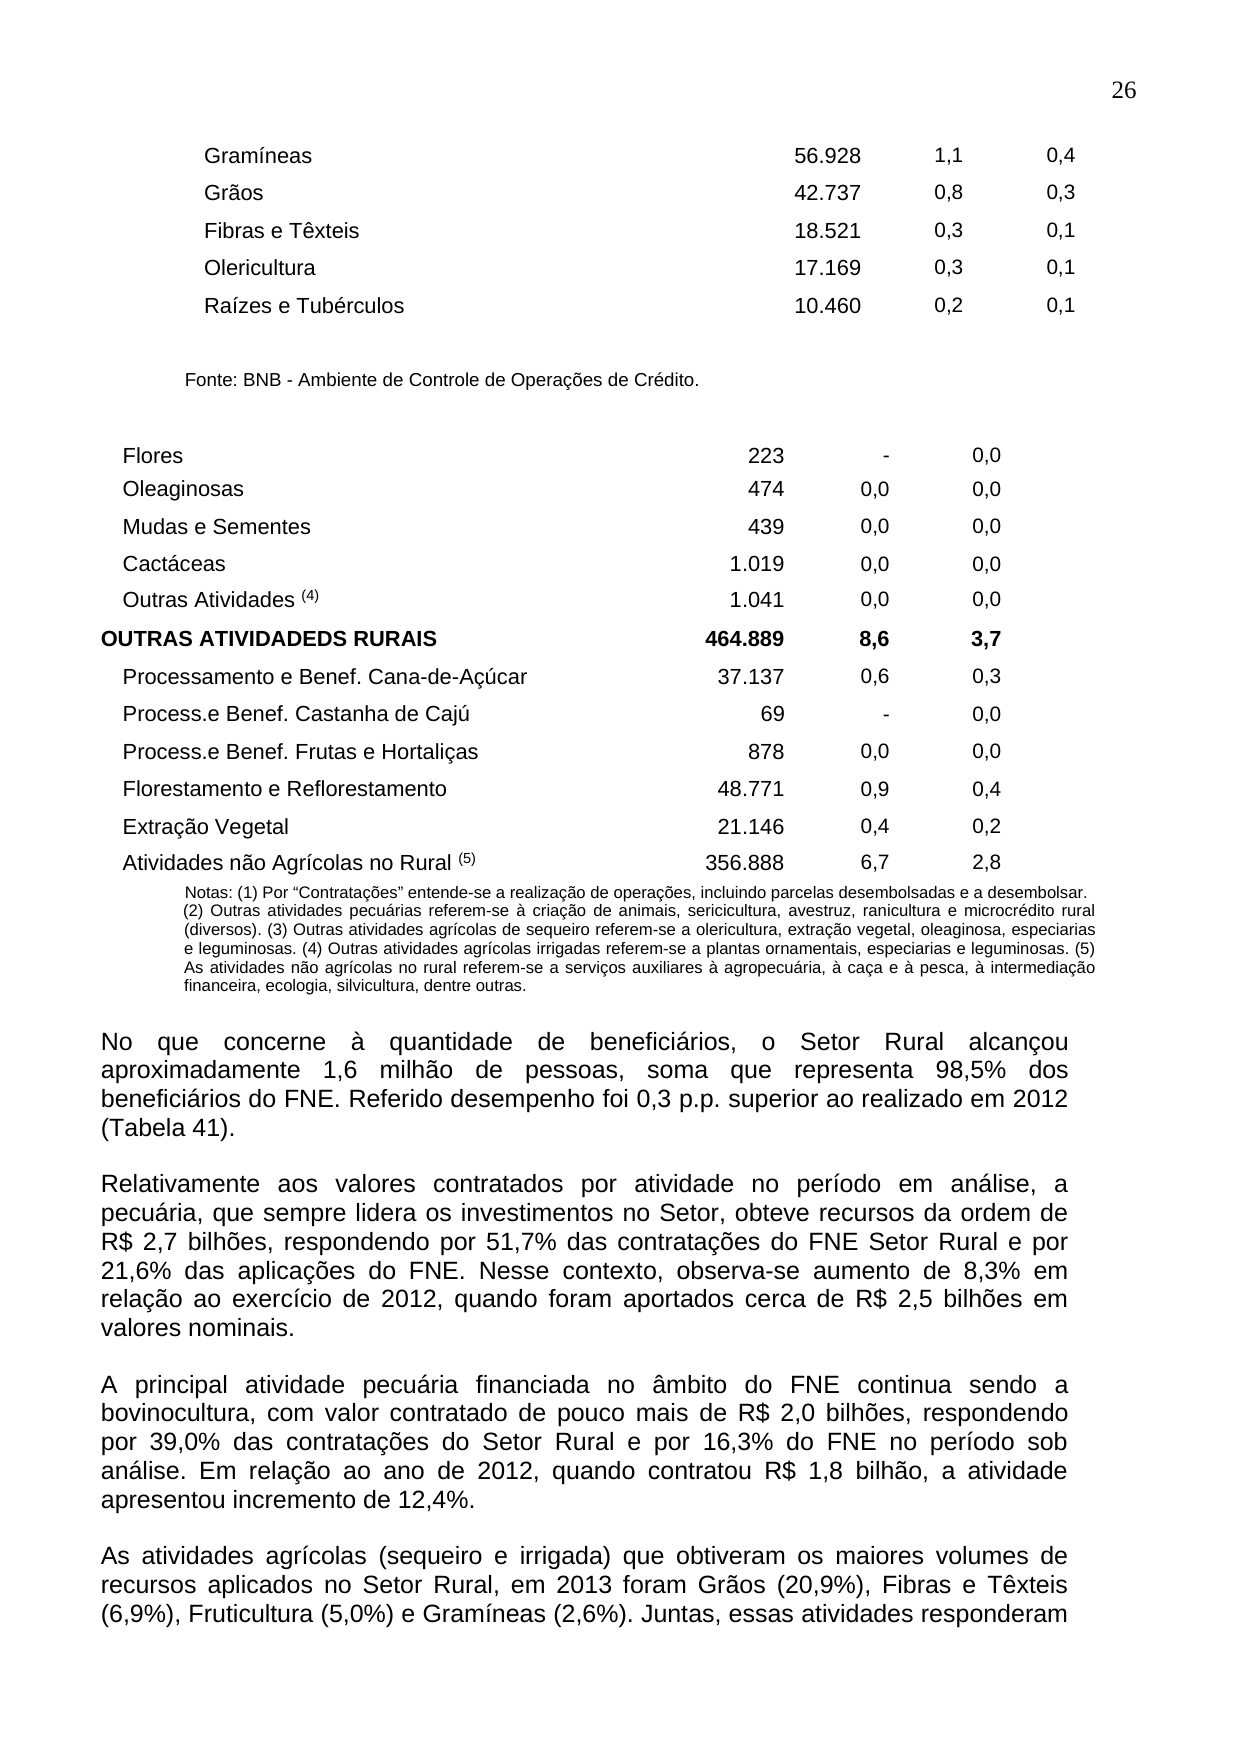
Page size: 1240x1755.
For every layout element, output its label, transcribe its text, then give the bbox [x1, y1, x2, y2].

text No que concerne à quantidade de beneficiários, o Setor Rural alcançou aproximadamente 1,6 milhão de pessoas, soma que representa 98,5% dos beneficiários do FNE. Referido desempenho foi 0,3 p.p. superior ao realizado em 2012 (Tabela 41). [101, 1027, 1070, 1142]
table_cell [1016, 701, 1021, 739]
table_cell [1016, 551, 1021, 587]
table_cell Process.e Benef. Castanha de Cajú [101, 701, 670, 739]
table_cell [1016, 664, 1021, 701]
table_cell Florestamento e Reflorestamento [101, 776, 670, 814]
table_cell [177, 180, 182, 217]
table_cell Fibras e Têxteis [182, 218, 538, 255]
table_cell 1,1 [877, 143, 991, 180]
text (2) Outras atividades pecuárias referem-se à criação de animais, sericicultura, avestruz, ranicultura e microcrédito rural (diversos). (3) Outras atividades agrícolas de sequeiro referem-se a olericultura, extração vegetal, oleaginosa, especiarias e leguminosas. (4) Outras atividades agrícolas irrigadas referem-se a plantas ornamentais, especiarias e leguminosas. (5) As atividades não agrícolas no rural referem-se a serviços auxiliares à agropecuária, à caça e à pesca, à intermediação financeira, ecologia, silvicultura, dentre outras. [183, 902, 1097, 995]
table_cell Grãos [182, 180, 538, 217]
table_cell 0,0 [925, 551, 1016, 587]
table_header [476, 392, 679, 443]
table_cell 48.771 [670, 776, 819, 814]
table_cell 1.019 [670, 551, 819, 587]
table_cell 223 [670, 443, 819, 476]
table_cell Process.e Benef. Frutas e Hortaliças [101, 739, 670, 776]
table_cell 0,9 [819, 776, 924, 814]
table_cell [1016, 776, 1021, 814]
table_cell 17.169 [538, 255, 877, 292]
table_cell 0,3 [877, 255, 991, 292]
table_cell 0,0 [925, 739, 1016, 776]
table_cell [1016, 626, 1021, 664]
table_cell [1016, 850, 1021, 883]
table_cell 56.928 [538, 143, 877, 180]
table_cell 0,1 [991, 255, 1098, 292]
table_cell 0,0 [819, 476, 924, 514]
table_cell 0,0 [925, 701, 1016, 739]
table_cell 0,2 [925, 814, 1016, 849]
table_cell 0,2 [877, 293, 991, 326]
table_cell 0,0 [925, 514, 1016, 551]
table_cell 2,8 [925, 850, 1016, 883]
table_cell 6,7 [819, 850, 924, 883]
table_cell OUTRAS ATIVIDADEDS RURAIS [101, 626, 670, 664]
table_cell Oleaginosas [101, 476, 670, 514]
text A principal atividade pecuária financiada no âmbito do FNE continua sendo a bovinocultura, com valor contratado de pouco mais de R$ 2,0 bilhões, respondendo por 39,0% das contratações do Setor Rural e por 16,3% do FNE no período sob análise. Em relação ao ano de 2012, quando contratou R$ 1,8 bilhão, a atividade apresentou incremento de 12,4%. [101, 1370, 1070, 1513]
table_header 41,8 [934, 392, 1021, 443]
table_cell 8,6 [819, 626, 924, 664]
table_cell [177, 255, 182, 292]
table_cell 0,3 [925, 664, 1016, 701]
table_cell 10.460 [538, 293, 877, 326]
table_cell 21.146 [670, 814, 819, 849]
table_cell 0,4 [925, 776, 1016, 814]
table_cell 439 [670, 514, 819, 551]
table_cell 0,0 [819, 739, 924, 776]
table_cell 18.521 [538, 218, 877, 255]
table_cell 356.888 [670, 850, 819, 883]
table_cell 0,0 [925, 587, 1016, 626]
table_cell 0,6 [819, 664, 924, 701]
table_cell 42.737 [538, 180, 877, 217]
table_cell [1016, 476, 1021, 514]
text Fonte: BNB - Ambiente de Controle de Operações de Crédito. [184, 368, 1143, 390]
table_cell 0,8 [877, 180, 991, 217]
text Notas: (1) Por “Contratações” entende-se a realização de operações, incluindo parcelas desembolsadas e a desembolsar. [184, 883, 1143, 902]
table_cell Olericultura [182, 255, 538, 292]
table_cell 0,4 [819, 814, 924, 849]
table_cell 37.137 [670, 664, 819, 701]
table_cell [177, 218, 182, 255]
table_cell Flores [101, 443, 670, 476]
table_cell Atividades não Agrícolas no Rural (5) [101, 850, 670, 883]
table_cell 878 [670, 739, 819, 776]
table_cell [1016, 814, 1021, 849]
table_cell 0,1 [991, 293, 1098, 326]
table_cell 0,0 [925, 476, 1016, 514]
table_cell 69 [670, 701, 819, 739]
text As atividades agrícolas (sequeiro e irrigada) que obtiveram os maiores volumes de recursos aplicados no Setor Rural, em 2013 foram Grãos (20,9%), Fibras e Têxteis (6,9%), Fruticultura (5,0%) e Gramíneas (2,6%). Juntas, essas atividades responderam [101, 1541, 1070, 1627]
table_cell Extração Vegetal [101, 814, 670, 849]
table_cell [1016, 739, 1021, 776]
table_cell Gramíneas [182, 143, 538, 180]
table_cell [177, 143, 182, 180]
table_cell [1016, 514, 1021, 551]
text Relativamente aos valores contratados por atividade no período em análise, a pecuária, que sempre lidera os investimentos no Setor, obteve recursos da ordem de R$ 2,7 bilhões, respondendo por 51,7% das contratações do FNE Setor Rural e por 21,6% das aplicações do FNE. Nesse contexto, observa-se aumento de 8,3% em relação ao exercício de 2012, quando foram aportados cerca de R$ 2,5 bilhões em valores nominais. [101, 1169, 1070, 1342]
table_cell [177, 293, 182, 326]
table_cell 0,3 [991, 180, 1098, 217]
table_cell 0,0 [925, 443, 1016, 476]
table_cell 474 [670, 476, 819, 514]
table_cell - [819, 701, 924, 739]
table_cell 0,3 [877, 218, 991, 255]
table_cell Outras Atividades (4) [101, 587, 670, 626]
table_cell Processamento e Benef. Cana-de-Açúcar [101, 664, 670, 701]
table_cell - [819, 443, 924, 476]
table_cell 3,7 [925, 626, 1016, 664]
table_header Total [101, 392, 476, 443]
table_cell Mudas e Sementes [101, 514, 670, 551]
table_cell 0,4 [991, 143, 1098, 180]
table_cell 464.889 [670, 626, 819, 664]
table_cell [1016, 443, 1021, 476]
table_cell 0,0 [819, 587, 924, 626]
table_cell Cactáceas [101, 551, 670, 587]
table_header 5.324.133 [679, 392, 828, 443]
table_cell [1016, 587, 1021, 626]
table_cell Raízes e Tubérculos [182, 293, 538, 326]
table_cell 0,1 [991, 218, 1098, 255]
table_cell 1.041 [670, 587, 819, 626]
table_cell 0,0 [819, 514, 924, 551]
table_header 100,0 [829, 392, 934, 443]
table_cell 0,0 [819, 551, 924, 587]
